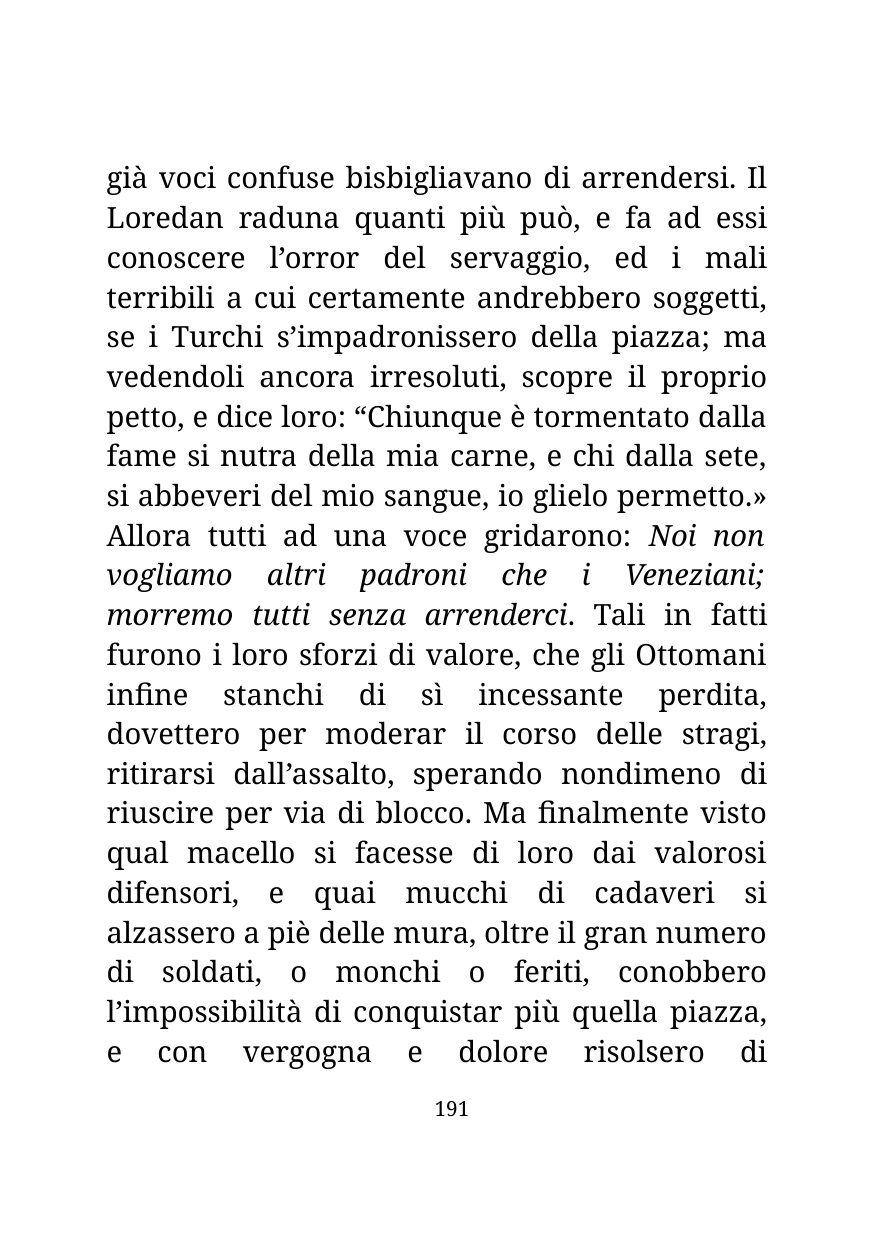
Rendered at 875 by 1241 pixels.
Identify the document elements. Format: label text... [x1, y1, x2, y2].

text già voci confuse bisbigliavano di arrendersi. Il Loredan raduna quanti più può, e fa ad essi conoscere l’orror del servaggio, ed i mali terribili a cui certamente andrebbero soggetti, se i Turchi s’impadronissero della piazza; ma vedendoli ancora irresoluti, scopre il proprio petto, e dice loro: “Chiunque è tormentato dalla fame si nutra della mia carne, e chi dalla sete, si abbeveri del mio sangue, io glielo permetto.» Allora tutti ad una voce gridarono: Noi non vogliamo altri padroni che i Veneziani; morremo tutti senza arrenderci. Tali in fatti furono i loro sforzi di valore, che gli Ottomani infine stanchi di sì incessante perdita, dovettero per moderar il corso delle stragi, ritirarsi dall’assalto, sperando nondimeno di riuscire per via di blocco. Ma finalmente visto qual macello si facesse di loro dai valorosi difensori, e quai mucchi di cadaveri si alzassero a piè delle mura, oltre il gran numero di soldati, o monchi o feriti, conobbero l’impossibilità di conquistar più quella piazza, e con vergogna e dolore risolsero di [106, 158, 768, 1071]
